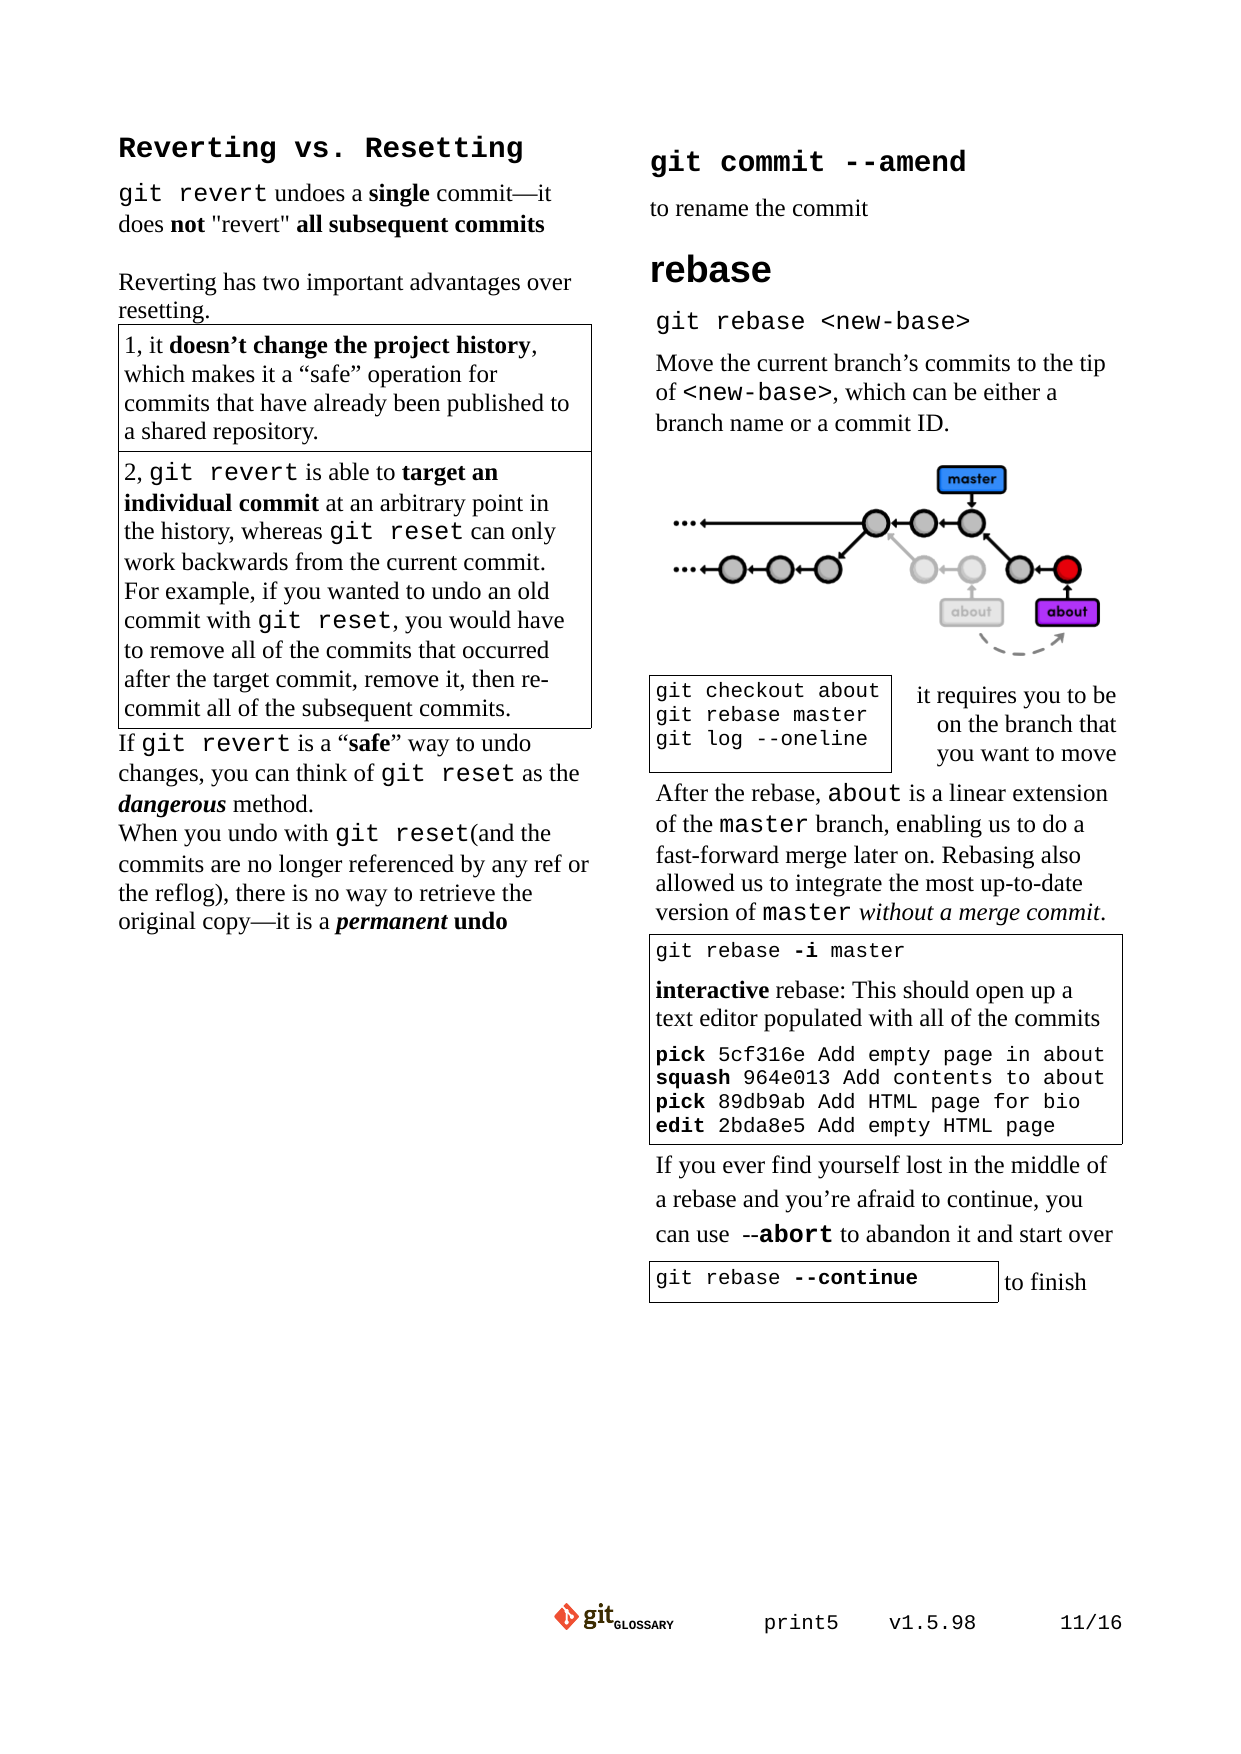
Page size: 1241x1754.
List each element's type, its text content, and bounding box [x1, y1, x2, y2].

text to rename the commit [649, 193, 1122, 222]
table_header 1, it doesn’t change the project history, which makes it a “safe” operation for commits that have already been published to a shared repository. [119, 325, 591, 451]
subtitle git commit --amend [649, 147, 1122, 181]
table_header git rebase <new-base> [650, 303, 1122, 343]
picture [655, 448, 1117, 669]
subtitle rebase [649, 247, 1122, 291]
table_cell git rebase --continue [650, 1262, 998, 1302]
table_cell interactive rebase: This should open up a text editor populated with all of the commits [650, 969, 1122, 1038]
table_cell pick 5cf316e Add empty page in about squash 964e013 Add contents to about pick 89db9ab Add HTML page for bio edit 2bda8e5 Add empty HTML page [650, 1038, 1122, 1144]
table_cell After the rebase, about is a linear extension of the master branch, enabling us to do a fast-forward merge later on. Rebasing also allowed us to integrate the most up-to-date version of master without a merge commit. [650, 772, 1122, 934]
table_cell Move the current branch’s commits to the tip of <new-base>, which can be either a branch name or a commit ID. [650, 343, 1122, 443]
subtitle Reverting vs. Resetting [118, 133, 591, 166]
table_cell If you ever find yourself lost in the middle of a rebase and you’re afraid to continue, you can use --abort to abandon it and start over [650, 1145, 1122, 1261]
table_cell git checkout about git rebase master git log --oneline [650, 676, 891, 772]
table_cell it requires you to be on the branch that you want to move [892, 675, 1122, 772]
text git revert undoes a single commit—it does not "revert" all subsequent commits [118, 178, 591, 238]
table_cell 2, git revert is able to target an individual commit at an arbitrary point in the history, whereas git reset can only work backwards from the current commit. For example, if you wanted to undo an old commit with git reset, you would have to remove all of the commits that occurred after the target commit, remove it, then re-commit all of the subsequent commits. [119, 452, 591, 727]
text Reverting has two important advantages over resetting. [118, 267, 591, 324]
picture [554, 1603, 614, 1630]
text If git revert is a “safe” way to undo changes, you can think of git reset as the dangerous method. [118, 729, 591, 818]
table_cell to finish [999, 1261, 1122, 1302]
table_cell git rebase -i master [650, 935, 1122, 969]
text When you undo with git reset(and the commits are no longer referenced by any ref or the reflog), there is no way to retrieve the original copy—it is a permanent undo [118, 818, 591, 935]
table_cell [650, 443, 1122, 674]
